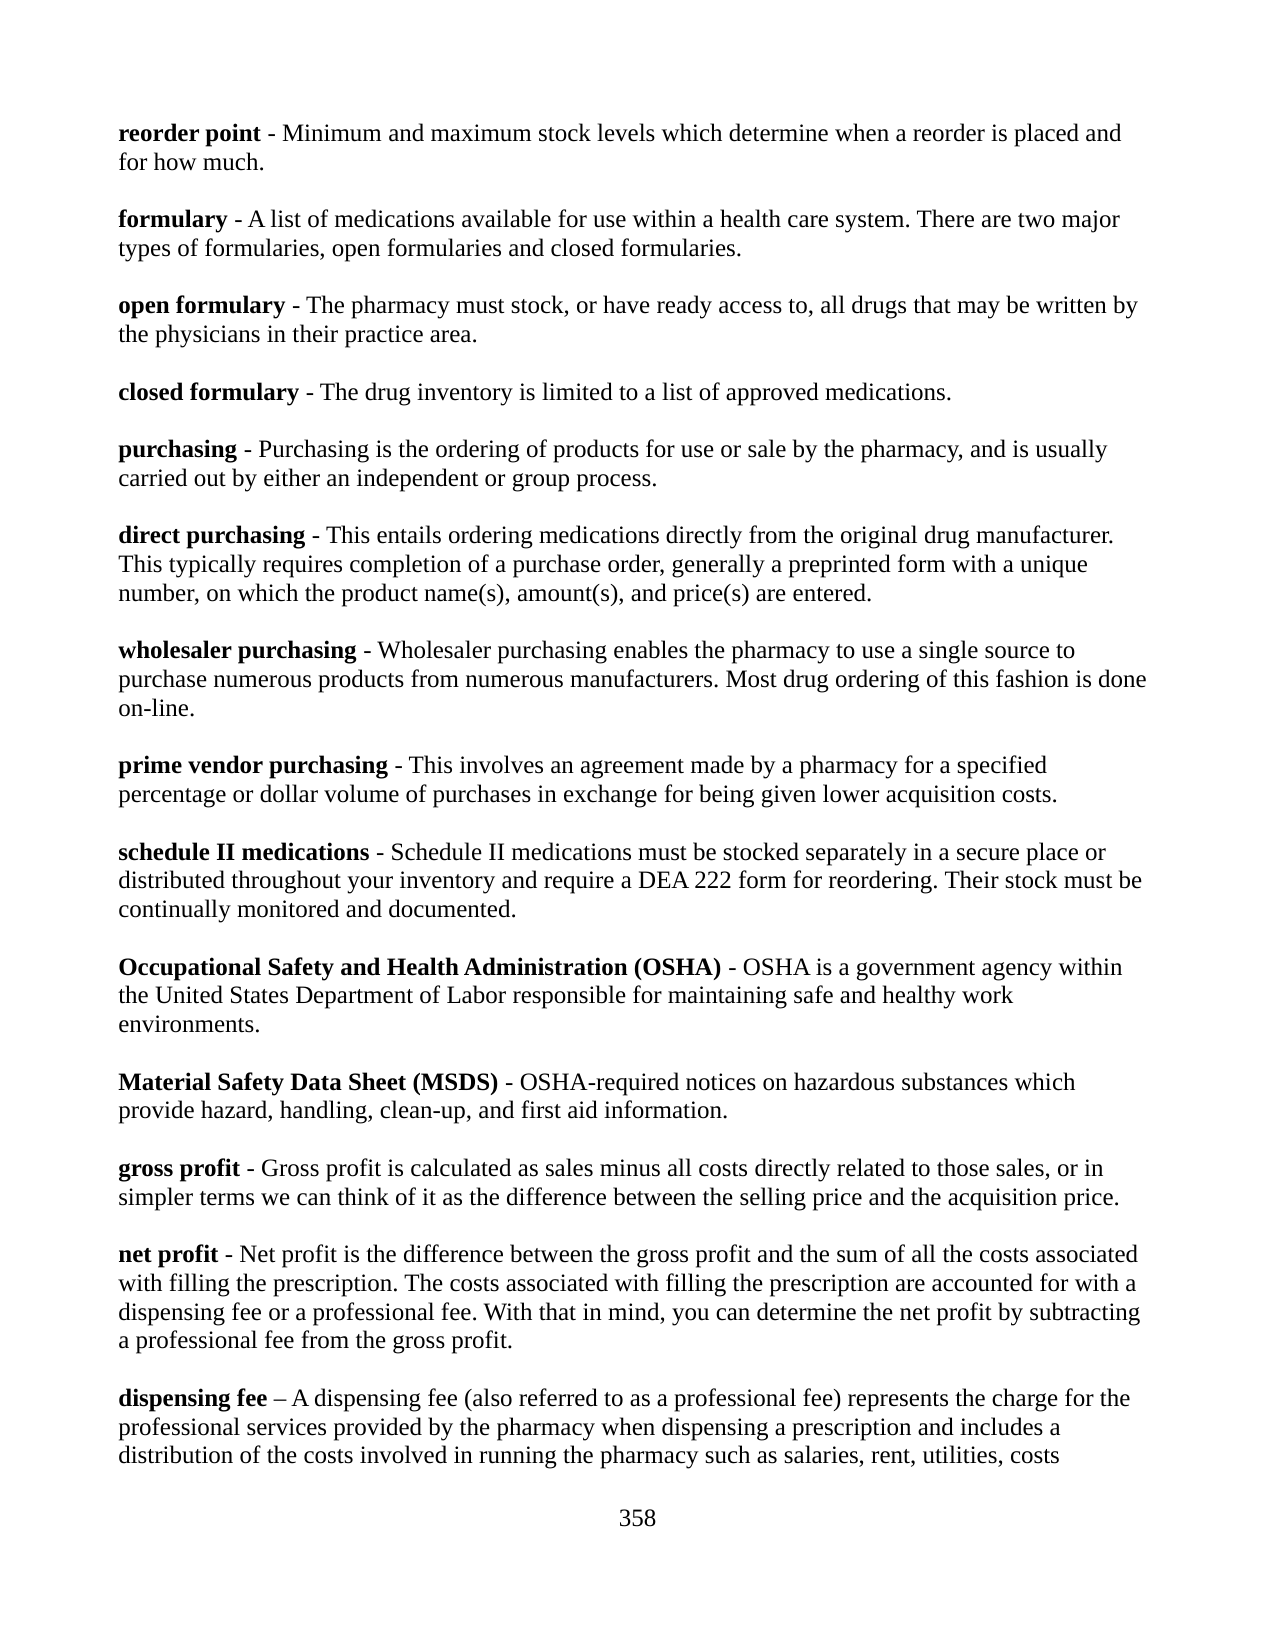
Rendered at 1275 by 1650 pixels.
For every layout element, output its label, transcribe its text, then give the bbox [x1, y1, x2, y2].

text closed formulary - The drug inventory is limited to a list of approved medications. [118, 377, 1157, 406]
text prime vendor purchasing - This involves an agreement made by a pharmacy for a specified percentage or dollar volume of purchases in exchange for being given lower acquisition costs. [118, 751, 1157, 808]
text wholesaler purchasing - Wholesaler purchasing enables the pharmacy to use a single source to purchase numerous products from numerous manufacturers. Most drug ordering of this fashion is done on-line. [118, 636, 1157, 722]
text reorder point - Minimum and maximum stock levels which determine when a reorder is placed and for how much. [118, 118, 1157, 176]
text direct purchasing - This entails ordering medications directly from the original drug manufacturer. This typically requires completion of a purchase order, generally a preprinted form with a unique number, on which the product name(s), amount(s), and price(s) are entered. [118, 521, 1157, 607]
text net profit - Net profit is the difference between the gross profit and the sum of all the costs associated with filling the prescription. The costs associated with filling the prescription are accounted for with a dispensing fee or a professional fee. With that in mind, you can determine the net profit by subtracting a professional fee from the gross profit. [118, 1239, 1157, 1354]
text Occupational Safety and Health Administration (OSHA) - OSHA is a government agency within the United States Department of Labor responsible for maintaining safe and healthy work environments. [118, 952, 1157, 1038]
text purchasing - Purchasing is the ordering of products for use or sale by the pharmacy, and is usually carried out by either an independent or group process. [118, 434, 1157, 492]
text Material Safety Data Sheet (MSDS) - OSHA-required notices on hazardous substances which provide hazard, handling, clean-up, and first aid information. [118, 1067, 1157, 1124]
text gross profit - Gross profit is calculated as sales minus all costs directly related to those sales, or in simpler terms we can think of it as the difference between the selling price and the acquisition price. [118, 1153, 1157, 1211]
text formulary - A list of medications available for use within a health care system. There are two major types of formularies, open formularies and closed formularies. [118, 204, 1157, 262]
text dispensing fee – A dispensing fee (also referred to as a professional fee) represents the charge for the professional services provided by the pharmacy when dispensing a prescription and includes a distribution of the costs involved in running the pharmacy such as salaries, rent, utilities, costs [118, 1383, 1157, 1469]
text schedule II medications - Schedule II medications must be stocked separately in a secure place or distributed throughout your inventory and require a DEA 222 form for reordering. Their stock must be continually monitored and documented. [118, 837, 1157, 923]
text open formulary - The pharmacy must stock, or have ready access to, all drugs that may be written by the physicians in their practice area. [118, 291, 1157, 348]
